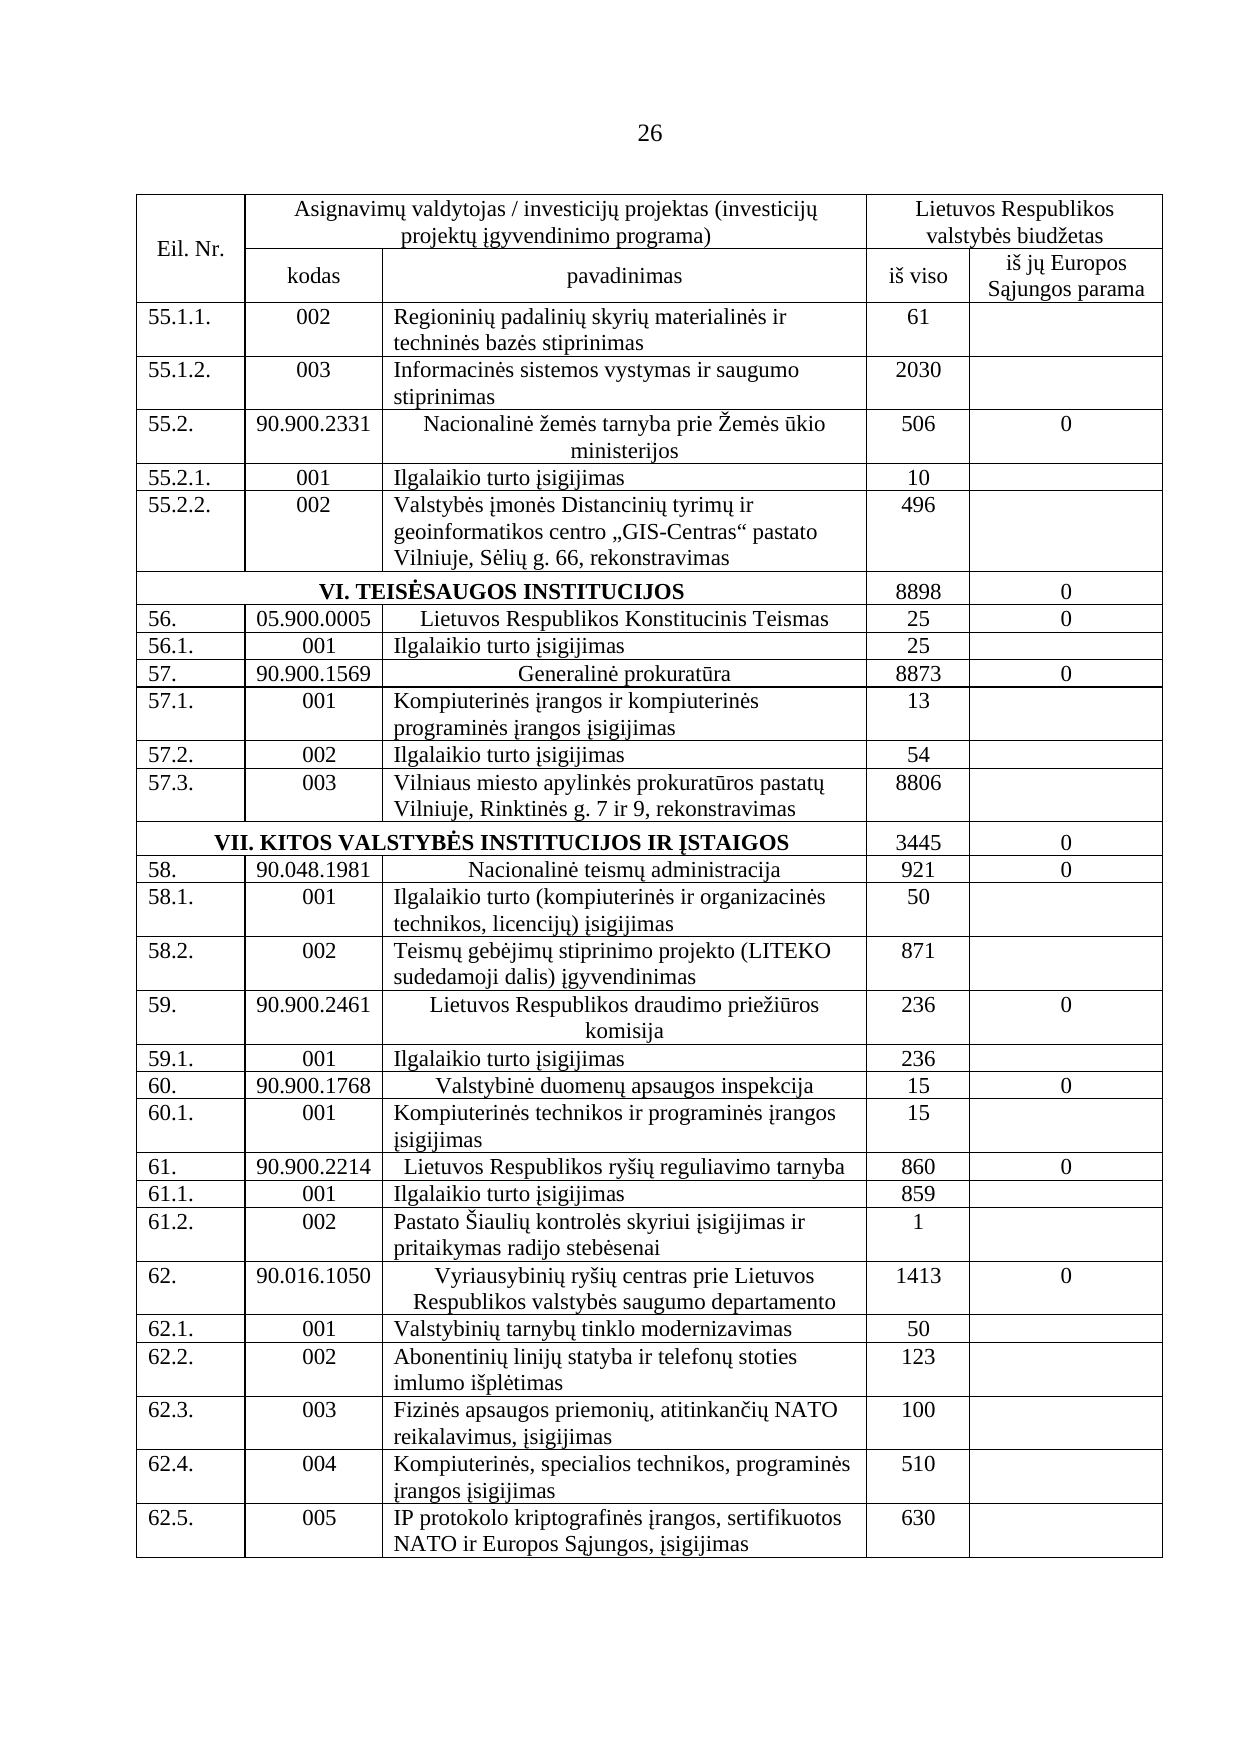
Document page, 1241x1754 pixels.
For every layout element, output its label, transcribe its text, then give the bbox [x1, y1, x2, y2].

table_cell 506 [867, 410, 969, 463]
table_cell 90.900.1569 [246, 660, 382, 686]
table_cell 15 [867, 1072, 969, 1098]
table_cell 61.2. [137, 1208, 244, 1261]
table_cell Pastato Šiaulių kontrolės skyriui įsigijimas ir pritaikymas radijo stebėsenai [383, 1208, 866, 1261]
table_cell 8806 [867, 769, 969, 821]
table_cell 002 [246, 303, 382, 356]
table_cell Ilgalaikio turto (kompiuterinės ir organizacinės technikos, licencijų) įsigijimas [383, 883, 866, 936]
table_cell Lietuvos Respublikos Konstitucinis Teismas [383, 605, 866, 632]
table_cell VII. KITOS VALSTYBĖS INSTITUCIJOS IR ĮSTAIGOS [137, 822, 866, 855]
table_cell 62.3. [137, 1397, 244, 1449]
table_cell pavadinimas [383, 249, 866, 302]
table_cell 001 [246, 688, 382, 740]
table_cell 860 [867, 1153, 969, 1179]
table_cell 0 [970, 856, 1162, 882]
table_cell 921 [867, 856, 969, 882]
table_cell 57.1. [137, 688, 244, 740]
table_cell 25 [867, 605, 969, 632]
table_cell Ilgalaikio turto įsigijimas [383, 633, 866, 659]
table_cell 57.2. [137, 741, 244, 767]
table_cell 236 [867, 991, 969, 1043]
table_cell 56.1. [137, 633, 244, 659]
table_cell 001 [246, 883, 382, 936]
table_cell 0 [970, 572, 1162, 604]
table_cell 90.900.1768 [246, 1072, 382, 1098]
table_cell 001 [246, 633, 382, 659]
table_cell 3445 [867, 822, 969, 855]
table_cell Valstybės įmonės Distancinių tyrimų ir geoinformatikos centro „GIS-Centras“ pastato Vilniuje, Sėlių g. 66, rekonstravimas [383, 491, 866, 571]
table_cell IP protokolo kriptografinės įrangos, sertifikuotos NATO ir Europos Sąjungos, įsigijimas [383, 1504, 866, 1557]
table_cell 236 [867, 1045, 969, 1071]
table_cell 496 [867, 491, 969, 571]
table_cell 003 [246, 1397, 382, 1449]
table_cell Regioninių padalinių skyrių materialinės ir techninės bazės stiprinimas [383, 303, 866, 356]
table_cell Kompiuterinės technikos ir programinės įrangos įsigijimas [383, 1099, 866, 1152]
table_cell 90.900.2331 [246, 410, 382, 463]
table_cell 004 [246, 1450, 382, 1503]
table_cell Kompiuterinės, specialios technikos, programinės įrangos įsigijimas [383, 1450, 866, 1503]
table_cell 0 [970, 1262, 1162, 1314]
table_cell 871 [867, 937, 969, 990]
table_cell 002 [246, 1343, 382, 1396]
table_cell 002 [246, 937, 382, 990]
table_cell [970, 883, 1162, 936]
table_cell 001 [246, 464, 382, 490]
table_cell 90.900.2461 [246, 991, 382, 1043]
table_cell 59. [137, 991, 244, 1043]
table_cell 57. [137, 660, 244, 686]
table_cell [970, 491, 1162, 571]
table_cell Ilgalaikio turto įsigijimas [383, 741, 866, 767]
table_cell Kompiuterinės įrangos ir kompiuterinės programinės įrangos įsigijimas [383, 688, 866, 740]
table_cell 630 [867, 1504, 969, 1557]
table_cell 1 [867, 1208, 969, 1261]
table_cell 57.3. [137, 769, 244, 821]
table_cell [970, 1208, 1162, 1261]
table_cell 50 [867, 883, 969, 936]
table_cell 54 [867, 741, 969, 767]
table_cell 001 [246, 1181, 382, 1207]
table_cell 60.1. [137, 1099, 244, 1152]
table_cell [970, 633, 1162, 659]
table_cell 0 [970, 1153, 1162, 1179]
table_cell Ilgalaikio turto įsigijimas [383, 1181, 866, 1207]
table_cell 1413 [867, 1262, 969, 1314]
table_cell 55.2.1. [137, 464, 244, 490]
table_cell 62.5. [137, 1504, 244, 1557]
table_cell 58.2. [137, 937, 244, 990]
table_cell [970, 1099, 1162, 1152]
table_cell 90.900.2214 [246, 1153, 382, 1179]
table_cell 0 [970, 410, 1162, 463]
table_cell 0 [970, 605, 1162, 632]
table_cell 0 [970, 822, 1162, 855]
table_cell Lietuvos Respublikos draudimo priežiūros komisija [383, 991, 866, 1043]
table_cell 05.900.0005 [246, 605, 382, 632]
table_cell kodas [246, 249, 382, 302]
table_cell 123 [867, 1343, 969, 1396]
table_cell 55.2.2. [137, 491, 244, 571]
table_cell Lietuvos Respublikos ryšių reguliavimo tarnyba [383, 1153, 866, 1179]
table_cell 90.048.1981 [246, 856, 382, 882]
table_cell 61.1. [137, 1181, 244, 1207]
table_cell [970, 464, 1162, 490]
table_cell Ilgalaikio turto įsigijimas [383, 464, 866, 490]
table_cell [970, 1181, 1162, 1207]
table_cell Valstybinių tarnybų tinklo modernizavimas [383, 1315, 866, 1342]
table_cell Nacionalinė teismų administracija [383, 856, 866, 882]
table_cell 859 [867, 1181, 969, 1207]
table_cell 002 [246, 491, 382, 571]
table_cell 002 [246, 741, 382, 767]
table_cell 001 [246, 1099, 382, 1152]
table_cell 62.4. [137, 1450, 244, 1503]
table_cell 100 [867, 1397, 969, 1449]
table_cell [970, 1315, 1162, 1342]
table_cell 8873 [867, 660, 969, 686]
table_cell 13 [867, 688, 969, 740]
table_cell 25 [867, 633, 969, 659]
table_header Asignavimų valdytojas / investicijų projektas (investicijų projektų įgyvendinimo programa) [246, 195, 866, 248]
table_cell 003 [246, 769, 382, 821]
table_cell 50 [867, 1315, 969, 1342]
table_cell iš jų Europos Sąjungos parama [970, 249, 1162, 302]
table_cell 0 [970, 1072, 1162, 1098]
table_cell 10 [867, 464, 969, 490]
table_cell Nacionalinė žemės tarnyba prie Žemės ūkio ministerijos [383, 410, 866, 463]
table_cell [970, 769, 1162, 821]
table_cell [970, 1397, 1162, 1449]
table_cell [970, 1450, 1162, 1503]
table_cell Valstybinė duomenų apsaugos inspekcija [383, 1072, 866, 1098]
table_cell 62.2. [137, 1343, 244, 1396]
table_cell 56. [137, 605, 244, 632]
table_cell 2030 [867, 357, 969, 409]
table_cell [970, 741, 1162, 767]
table_cell [970, 688, 1162, 740]
table_cell 8898 [867, 572, 969, 604]
table_cell [970, 1045, 1162, 1071]
table_cell 001 [246, 1315, 382, 1342]
table_cell [970, 1504, 1162, 1557]
table_cell 59.1. [137, 1045, 244, 1071]
table_cell 001 [246, 1045, 382, 1071]
table_cell iš viso [867, 249, 969, 302]
table_cell Vyriausybinių ryšių centras prie Lietuvos Respublikos valstybės saugumo departamento [383, 1262, 866, 1314]
table_cell 58. [137, 856, 244, 882]
table_cell Informacinės sistemos vystymas ir saugumo stiprinimas [383, 357, 866, 409]
table_cell 003 [246, 357, 382, 409]
table_cell 61. [137, 1153, 244, 1179]
table_cell [970, 937, 1162, 990]
table_cell 62.1. [137, 1315, 244, 1342]
table_cell Teismų gebėjimų stiprinimo projekto (LITEKO sudedamoji dalis) įgyvendinimas [383, 937, 866, 990]
table_cell [970, 303, 1162, 356]
table_cell 005 [246, 1504, 382, 1557]
table_cell 55.1.1. [137, 303, 244, 356]
table_cell Generalinė prokuratūra [383, 660, 866, 686]
table_cell Abonentinių linijų statyba ir telefonų stoties imlumo išplėtimas [383, 1343, 866, 1396]
table_cell 60. [137, 1072, 244, 1098]
table_cell 002 [246, 1208, 382, 1261]
table_header Eil. Nr. [137, 195, 244, 302]
table_cell Fizinės apsaugos priemonių, atitinkančių NATO reikalavimus, įsigijimas [383, 1397, 866, 1449]
table_cell 58.1. [137, 883, 244, 936]
table_cell 55.2. [137, 410, 244, 463]
table_cell 0 [970, 660, 1162, 686]
table_cell Ilgalaikio turto įsigijimas [383, 1045, 866, 1071]
table_cell Vilniaus miesto apylinkės prokuratūros pastatų Vilniuje, Rinktinės g. 7 ir 9, rekonstravimas [383, 769, 866, 821]
table_header Lietuvos Respublikos valstybės biudžetas [867, 195, 1162, 248]
table_cell VI. TEISĖSAUGOS INSTITUCIJOS [137, 572, 866, 604]
table_cell 90.016.1050 [246, 1262, 382, 1314]
table_cell [970, 1343, 1162, 1396]
table_cell 510 [867, 1450, 969, 1503]
table_cell 0 [970, 991, 1162, 1043]
table_cell 15 [867, 1099, 969, 1152]
table_cell [970, 357, 1162, 409]
table_cell 62. [137, 1262, 244, 1314]
table_cell 55.1.2. [137, 357, 244, 409]
table_cell 61 [867, 303, 969, 356]
